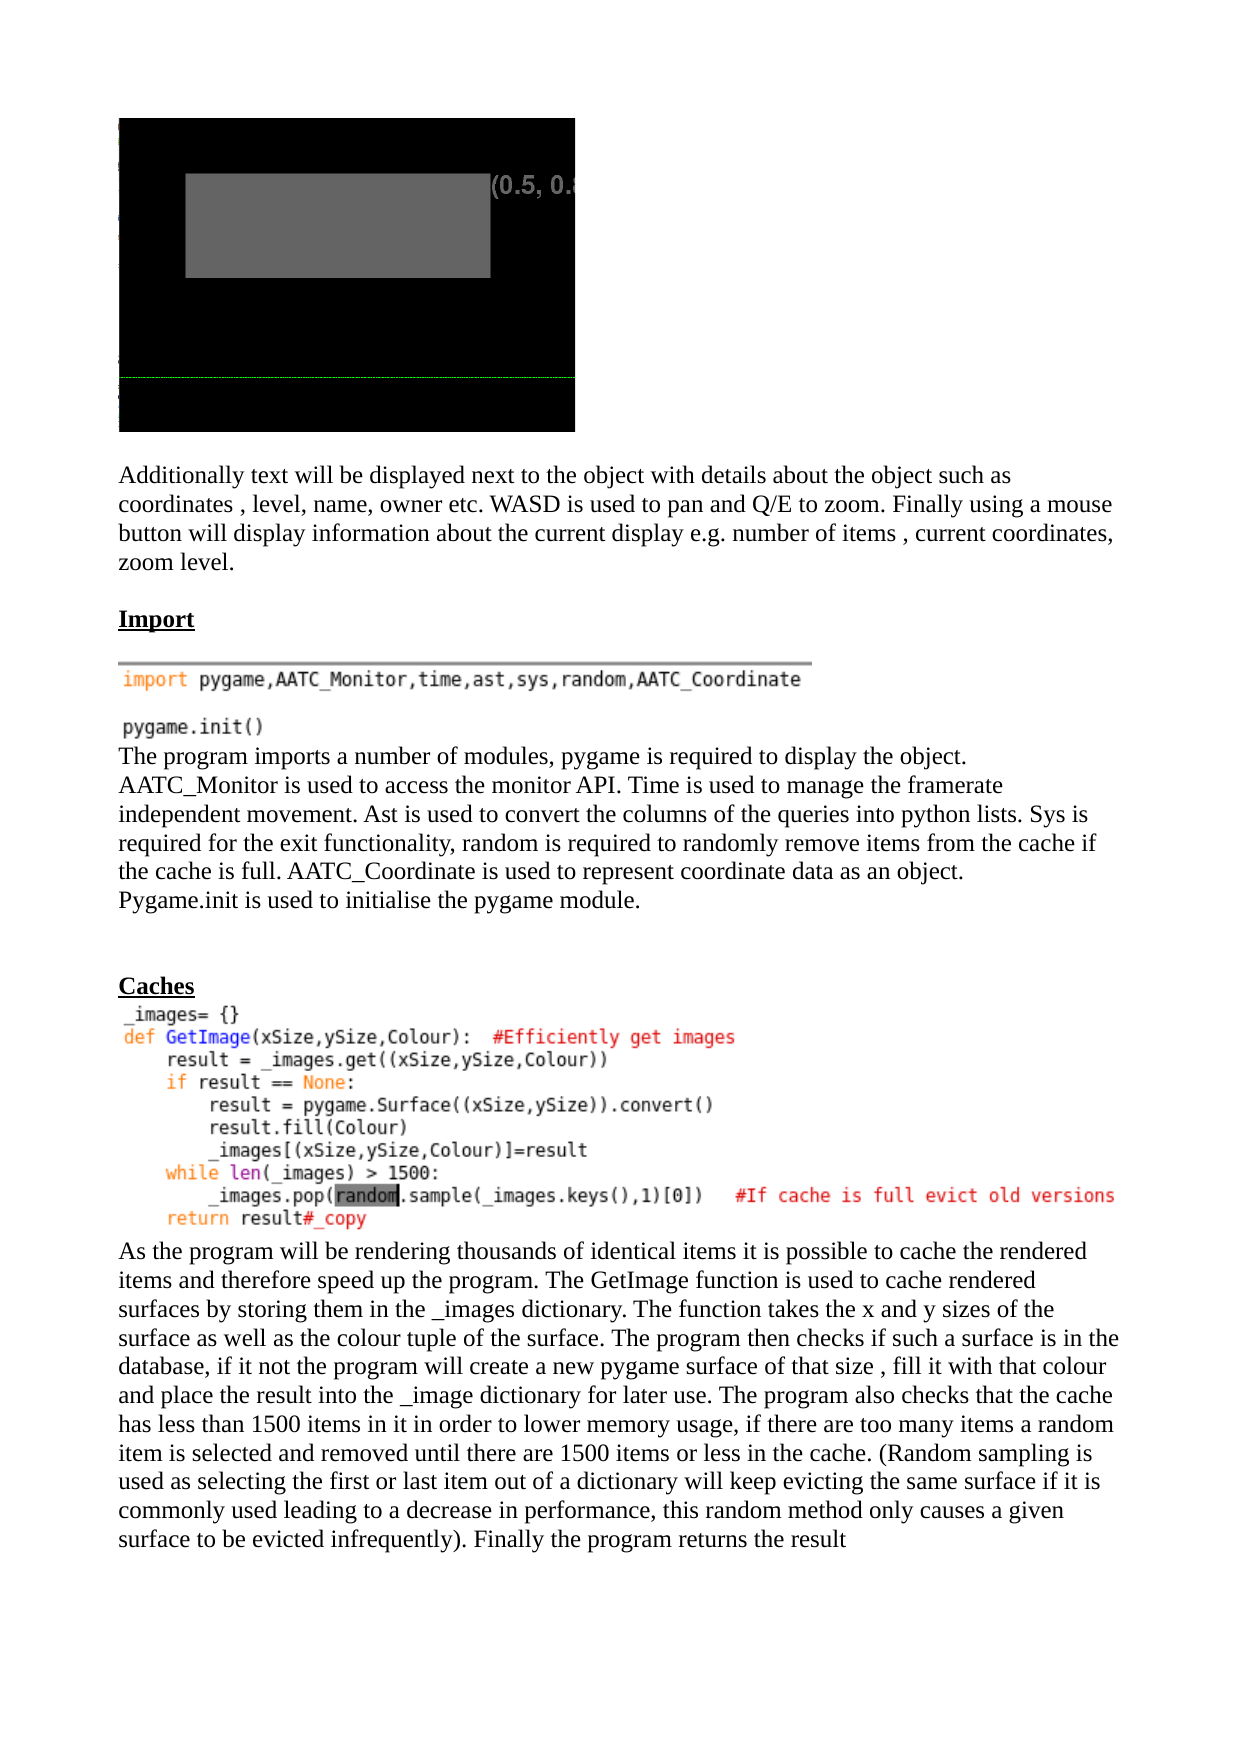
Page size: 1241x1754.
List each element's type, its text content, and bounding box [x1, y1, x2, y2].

text Additionally text will be displayed next to the object with details about the object such as coordinates , level, name, owner etc. WASD is used to pan and Q/E to zoom. Finally using a mouse button will display information about the current display e.g. number of items , current coordinates, zoom level. [118, 461, 1122, 576]
text The program imports a number of modules, pygame is required to display the object. AATC_Monitor is used to access the monitor API. Time is used to manage the framerate independent movement. Ast is used to convert the columns of the queries into python lists. Sys is required for the exit functionality, random is required to randomly remove items from the cache if the cache is full. AATC_Coordinate is used to represent coordinate data as an object. [118, 662, 1122, 885]
picture [118, 661, 812, 742]
text As the program will be rendering thousands of identical items it is possible to cache the rendered items and therefore speed up the program. The GetImage function is used to cache rendered surfaces by storing them in the _images dictionary. The function takes the x and y sizes of the surface as well as the colour tuple of the surface. The program then checks if such a surface is in the database, if it not the program will create a new pygame surface of that size , fill it with that colour and place the result into the _image dictionary for later use. The program also checks that the cache has less than 1500 items in it in order to lower memory usage, if there are too many items a random item is selected and removed until there are 1500 items or less in the cache. (Random sampling is used as selecting the first or last item out of a dictionary will keep evicting the same surface if it is commonly used leading to a decrease in performance, this random method only causes a given surface to be evicted infrequently). Finally the program returns the result [118, 1237, 1122, 1553]
picture [118, 118, 575, 432]
text Pygame.init is used to initialise the pygame module. [118, 885, 1122, 914]
text Caches [118, 971, 1122, 1000]
picture [118, 1000, 1123, 1237]
text Import [118, 604, 1122, 633]
